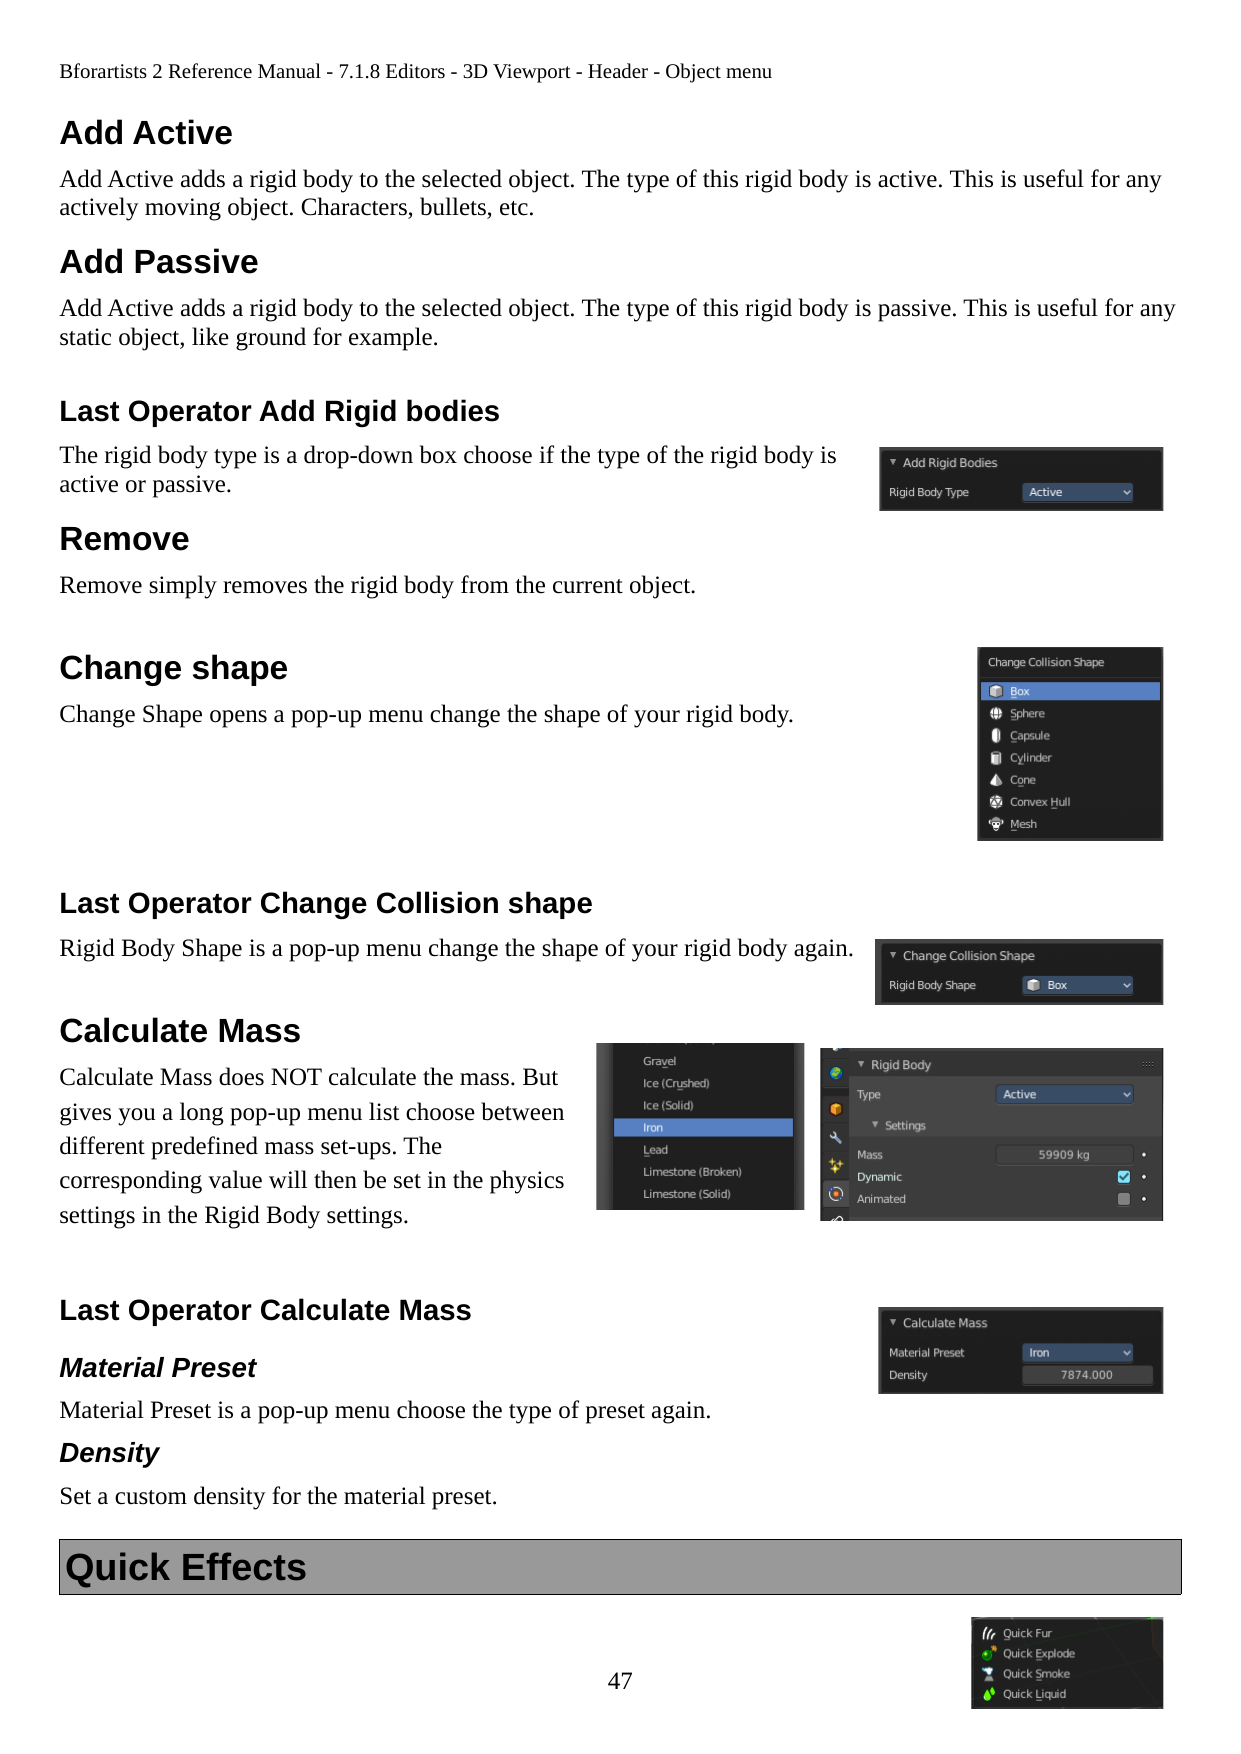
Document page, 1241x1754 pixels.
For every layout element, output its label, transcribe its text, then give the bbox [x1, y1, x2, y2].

text Set a custom density for the material preset. [59, 1481, 1181, 1510]
picture [879, 447, 1164, 511]
subtitle Add Active [59, 113, 1181, 151]
picture [971, 1617, 1164, 1709]
subtitle [1164, 1351, 1181, 1383]
text Change Shape opens a pop-up menu change the shape of your rigid body. [59, 699, 977, 728]
subtitle Change shape [59, 648, 977, 687]
picture [820, 1048, 1164, 1221]
text Calculate Mass does NOT calculate the mass. But gives you a long pop-up menu list choose between different predefined mass set-ups. The corresponding value will then be set in the physics settings in the Rigid Body settings. [59, 1062, 1181, 1229]
table_header Quick Effects [60, 1540, 1181, 1594]
subtitle Calculate Mass [59, 1011, 1181, 1049]
text The rigid body type is a drop-down box choose if the type of the rigid body is active or passive. [59, 440, 1181, 498]
text Add Active adds a rigid body to the selected object. The type of this rigid body is active. This is useful for any [59, 164, 1181, 192]
subtitle [1164, 648, 1181, 687]
subtitle Add Passive [59, 242, 1181, 281]
subtitle Last Operator Change Collision shape [59, 886, 1181, 920]
subtitle Density [59, 1437, 1181, 1469]
text Remove simply removes the rigid body from the current object. [59, 570, 1181, 598]
text Add Active adds a rigid body to the selected object. The type of this rigid body is passive. This is useful for any [59, 293, 1181, 322]
text Rigid Body Shape is a pop-up menu change the shape of your rigid body again. [59, 933, 1181, 961]
picture [977, 647, 1164, 841]
text Material Preset is a pop-up menu choose the type of preset again. [59, 1396, 1181, 1424]
picture [875, 939, 1164, 1005]
subtitle Remove [59, 519, 1181, 557]
text static object, like ground for example. [59, 322, 1181, 351]
text actively moving object. Characters, bullets, etc. [59, 192, 1181, 221]
picture [878, 1307, 1164, 1394]
subtitle Last Operator Add Rigid bodies [59, 394, 1181, 428]
picture [596, 1043, 805, 1210]
subtitle Last Operator Calculate Mass [59, 1292, 1181, 1326]
subtitle Material Preset [59, 1351, 878, 1383]
